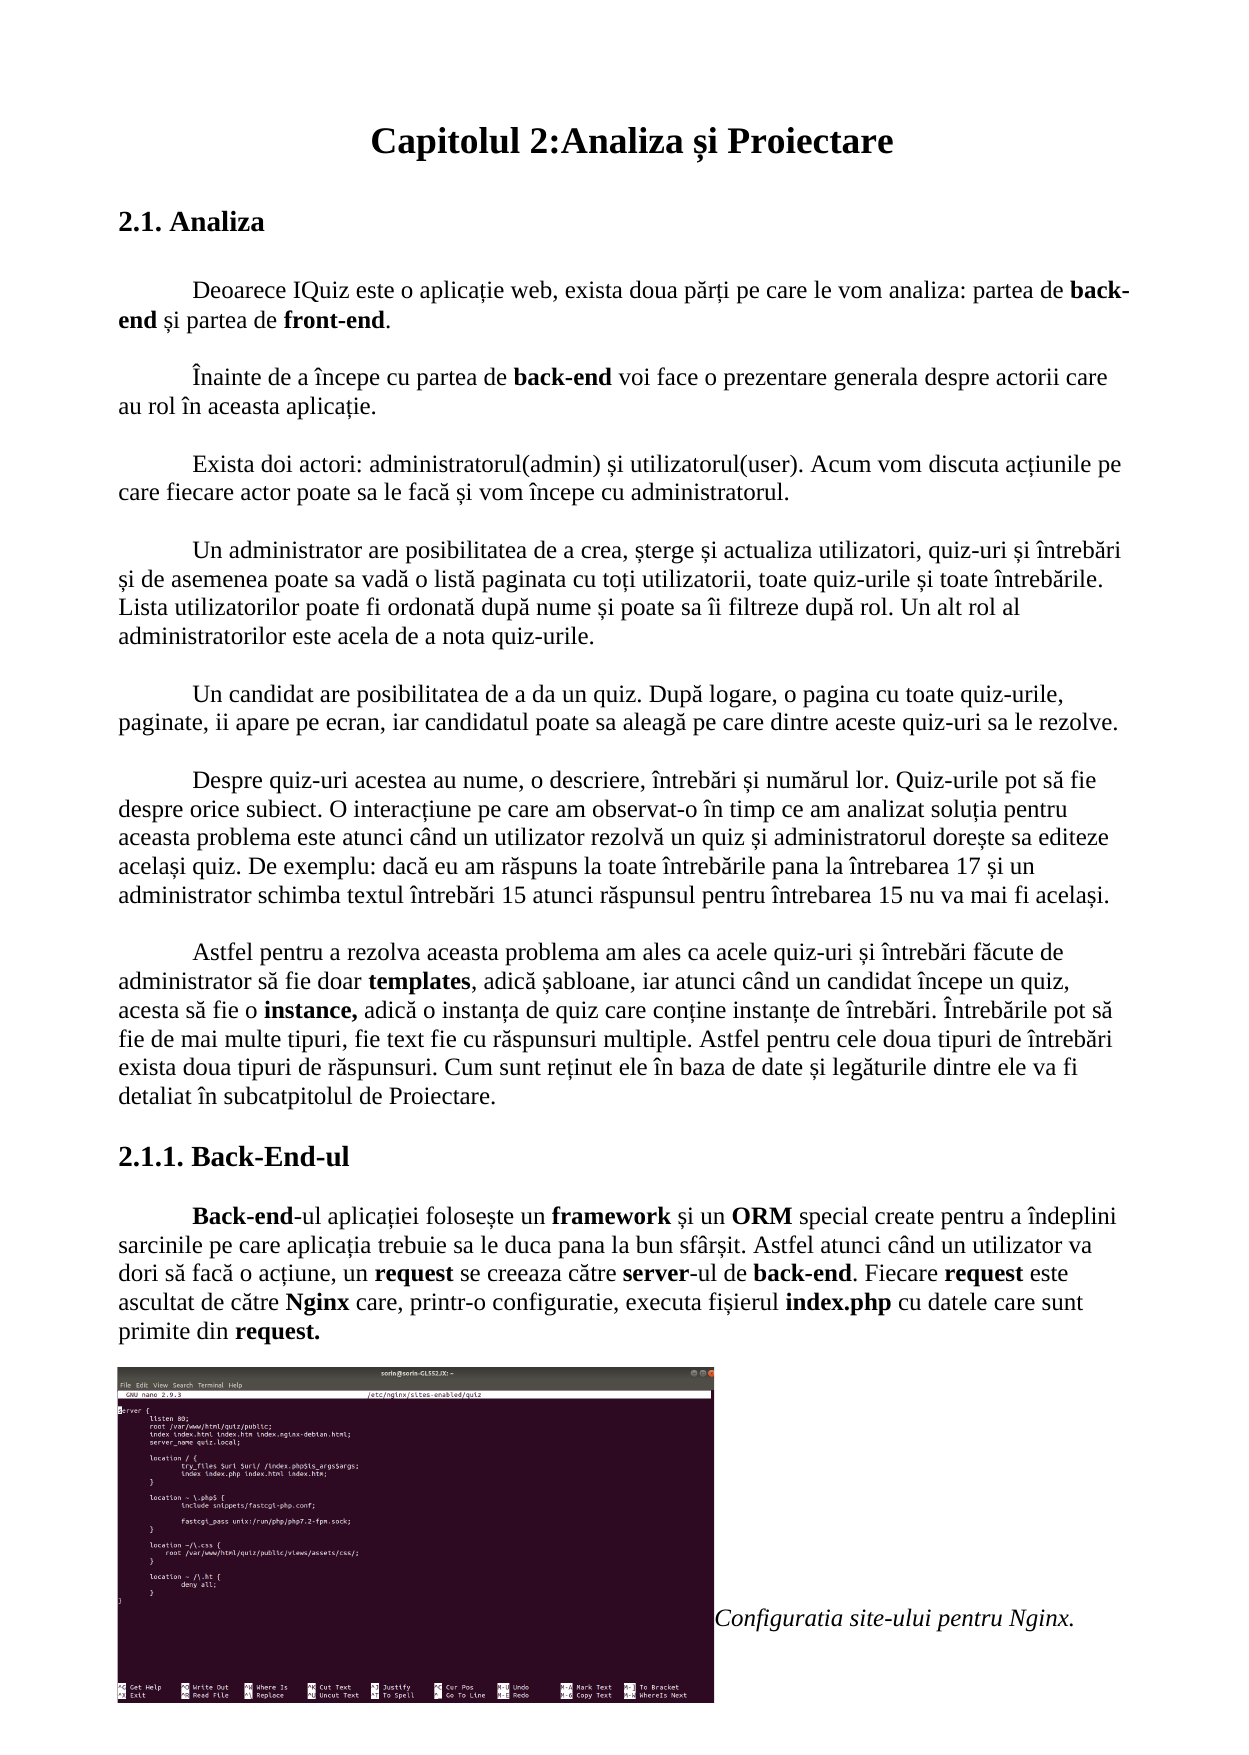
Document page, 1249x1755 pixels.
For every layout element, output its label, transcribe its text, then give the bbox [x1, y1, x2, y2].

text Configuratia site-ului pentru Nginx. [715, 1603, 1130, 1632]
text Un administrator are posibilitatea de a crea, șterge și actualiza utilizatori, quiz-uri și întrebări și de asemenea poate sa vadă o listă paginata cu toți utilizatorii, toate quiz-urile și toate întrebările. Lista utilizatorilor poate fi ordonată după nume și poate sa îi filtreze după rol. Un alt rol al administratorilor este acela de a nota quiz-urile. [118, 535, 1130, 650]
text Back-end-ul aplicației folosește un framework și un ORM special create pentru a îndeplini sarcinile pe care aplicația trebuie sa le duca pana la bun sfârșit. Astfel atunci când un utilizator va dori să facă o acțiune, un request se creeaza către server-ul de back-end. Fiecare request este ascultat de către Nginx care, printr-o configuratie, executa fișierul index.php cu datele care sunt primite din request. [118, 1201, 1130, 1345]
text 2.1. Analiza [118, 204, 1130, 238]
text 2.1.1. Back-End-ul [118, 1139, 1130, 1172]
text Deoarece IQuiz este o aplicație web, exista doua părți pe care le vom analiza: partea de back-end și partea de front-end. [118, 271, 1130, 334]
text Despre quiz-uri acestea au nume, o descriere, întrebări și numărul lor. Quiz-urile pot să fie despre orice subiect. O interacțiune pe care am observat-o în timp ce am analizat soluția pentru aceasta problema este atunci când un utilizator rezolvă un quiz și administratorul dorește sa editeze același quiz. De exemplu: dacă eu am răspuns la toate întrebările pana la întrebarea 17 și un administrator schimba textul întrebări 15 atunci răspunsul pentru întrebarea 15 nu va mai fi același. [118, 765, 1130, 909]
picture [117, 1367, 715, 1703]
text Capitolul 2:Analiza și Proiectare [118, 118, 1130, 161]
text Astfel pentru a rezolva aceasta problema am ales ca acele quiz-uri și întrebări făcute de administrator să fie doar templates, adică șabloane, iar atunci când un candidat începe un quiz, acesta să fie o instance, adică o instanța de quiz care conține instanțe de întrebări. Întrebările pot să fie de mai multe tipuri, fie text fie cu răspunsuri multiple. Astfel pentru cele doua tipuri de întrebări exista doua tipuri de răspunsuri. Cum sunt reținut ele în baza de date și legăturile dintre ele va fi detaliat în subcatpitolul de Proiectare. [118, 937, 1130, 1110]
text Un candidat are posibilitatea de a da un quiz. După logare, o pagina cu toate quiz-urile, paginate, ii apare pe ecran, iar candidatul poate sa aleagă pe care dintre aceste quiz-uri sa le rezolve. [118, 679, 1130, 736]
text Exista doi actori: administratorul(admin) și utilizatorul(user). Acum vom discuta acțiunile pe care fiecare actor poate sa le facă și vom începe cu administratorul. [118, 449, 1130, 506]
text Înainte de a începe cu partea de back-end voi face o prezentare generala despre actorii care au rol în aceasta aplicație. [118, 362, 1130, 420]
